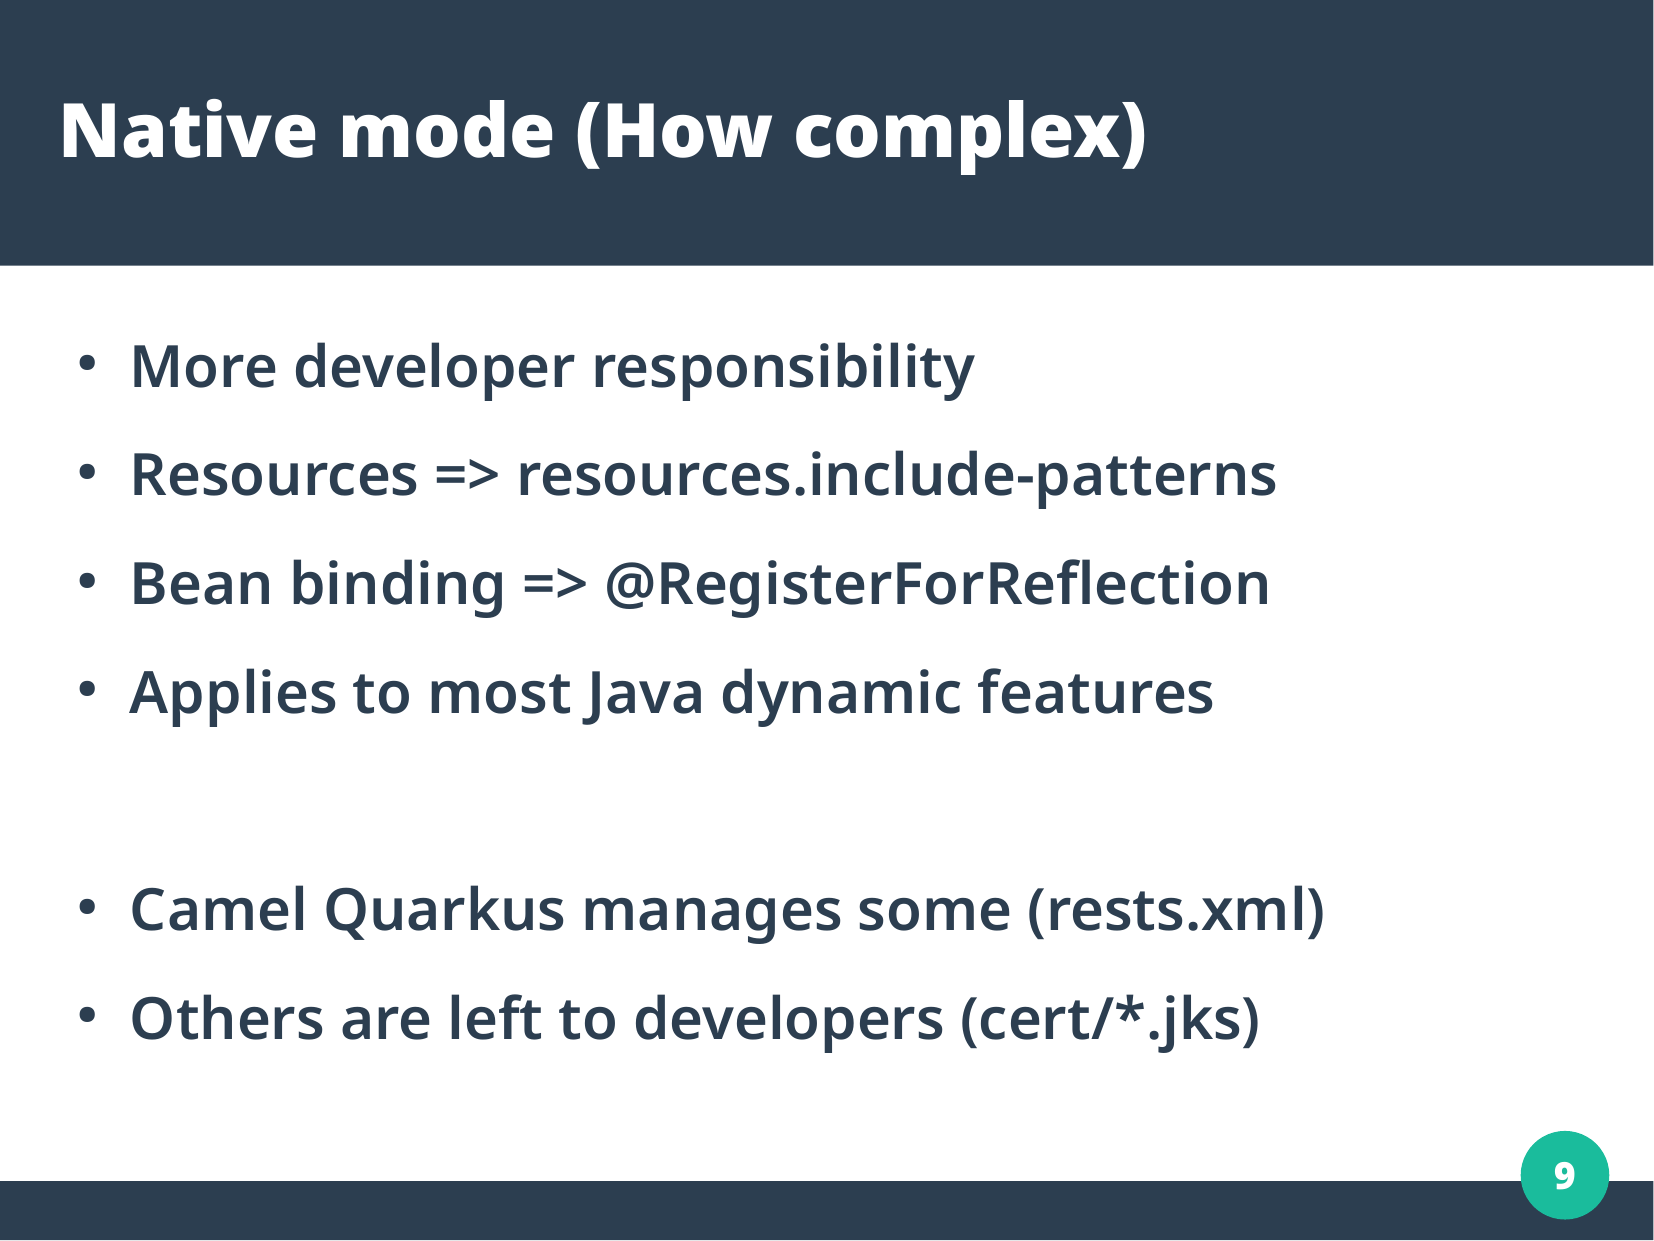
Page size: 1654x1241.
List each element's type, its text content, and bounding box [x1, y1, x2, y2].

list More developer responsibility Resources => resources.include-patterns Bean binding => @RegisterForReflection Applies to most Java dynamic features Camel Quarkus manages some (rests.xml) Others are left to developers (cert/*.jks) [59, 324, 1595, 1152]
title Native mode (How complex) [59, 49, 1595, 207]
